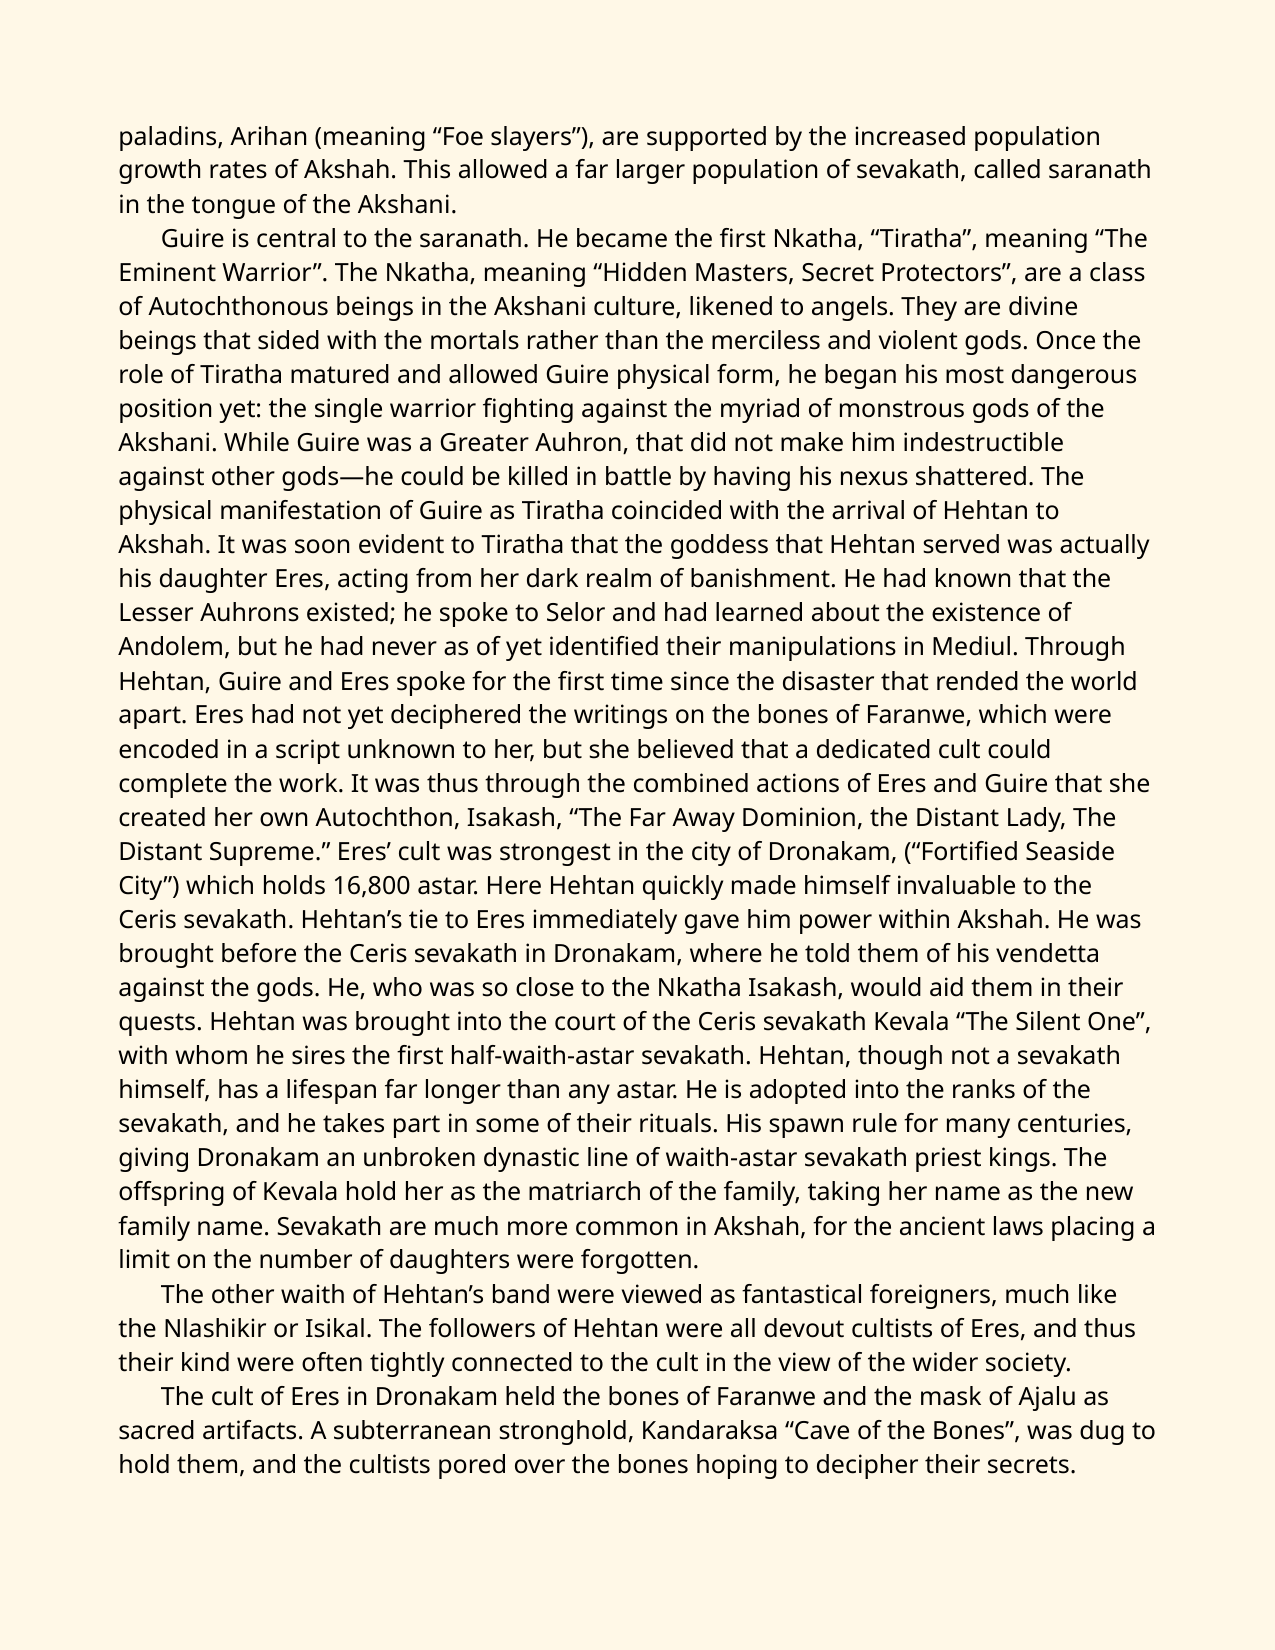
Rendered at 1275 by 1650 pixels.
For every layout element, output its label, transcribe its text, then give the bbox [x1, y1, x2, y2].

text Guire is central to the saranath. He became the first Nkatha, “Tiratha”, meaning “The Eminent Warrior”. The Nkatha, meaning “Hidden Masters, Secret Protectors”, are a class of Autochthonous beings in the Akshani culture, likened to angels. They are divine beings that sided with the mortals rather than the merciless and violent gods. Once the role of Tiratha matured and allowed Guire physical form, he began his most dangerous position yet: the single warrior fighting against the myriad of monstrous gods of the Akshani. While Guire was a Greater Auhron, that did not make him indestructible against other gods—he could be killed in battle by having his nexus shattered. The physical manifestation of Guire as Tiratha coincided with the arrival of Hehtan to Akshah. It was soon evident to Tiratha that the goddess that Hehtan served was actually his daughter Eres, acting from her dark realm of banishment. He had known that the Lesser Auhrons existed; he spoke to Selor and had learned about the existence of Andolem, but he had never as of yet identified their manipulations in Mediul. Through Hehtan, Guire and Eres spoke for the first time since the disaster that rended the world apart. Eres had not yet deciphered the writings on the bones of Faranwe, which were encoded in a script unknown to her, but she believed that a dedicated cult could complete the work. It was thus through the combined actions of Eres and Guire that she created her own Autochthon, Isakash, “The Far Away Dominion, the Distant Lady, The Distant Supreme.” Eres’ cult was strongest in the city of Dronakam, (“Fortified Seaside City”) which holds 16,800 astar. Here Hehtan quickly made himself invaluable to the Ceris sevakath. Hehtan’s tie to Eres immediately gave him power within Akshah. He was brought before the Ceris sevakath in Dronakam, where he told them of his vendetta against the gods. He, who was so close to the Nkatha Isakash, would aid them in their quests. Hehtan was brought into the court of the Ceris sevakath Kevala “The Silent One”, with whom he sires the first half-waith-astar sevakath. Hehtan, though not a sevakath himself, has a lifespan far longer than any astar. He is adopted into the ranks of the sevakath, and he takes part in some of their rituals. His spawn rule for many centuries, giving Dronakam an unbroken dynastic line of waith-astar sevakath priest kings. The offspring of Kevala hold her as the matriarch of the family, taking her name as the new family name. Sevakath are much more common in Akshah, for the ancient laws placing a limit on the number of daughters were forgotten. [118, 220, 1157, 1276]
text paladins, Arihan (meaning “Foe slayers”), are supported by the increased population growth rates of Akshah. This allowed a far larger population of sevakath, called saranath in the tongue of the Akshani. [118, 118, 1157, 220]
text The cult of Eres in Dronakam held the bones of Faranwe and the mask of Ajalu as sacred artifacts. A subterranean stronghold, Kandaraksa “Cave of the Bones”, was dug to hold them, and the cultists pored over the bones hoping to decipher their secrets. [118, 1378, 1157, 1481]
text The other waith of Hehtan’s band were viewed as fantastical foreigners, much like the Nlashikir or Isikal. The followers of Hehtan were all devout cultists of Eres, and thus their kind were often tightly connected to the cult in the view of the wider society. [118, 1276, 1157, 1378]
